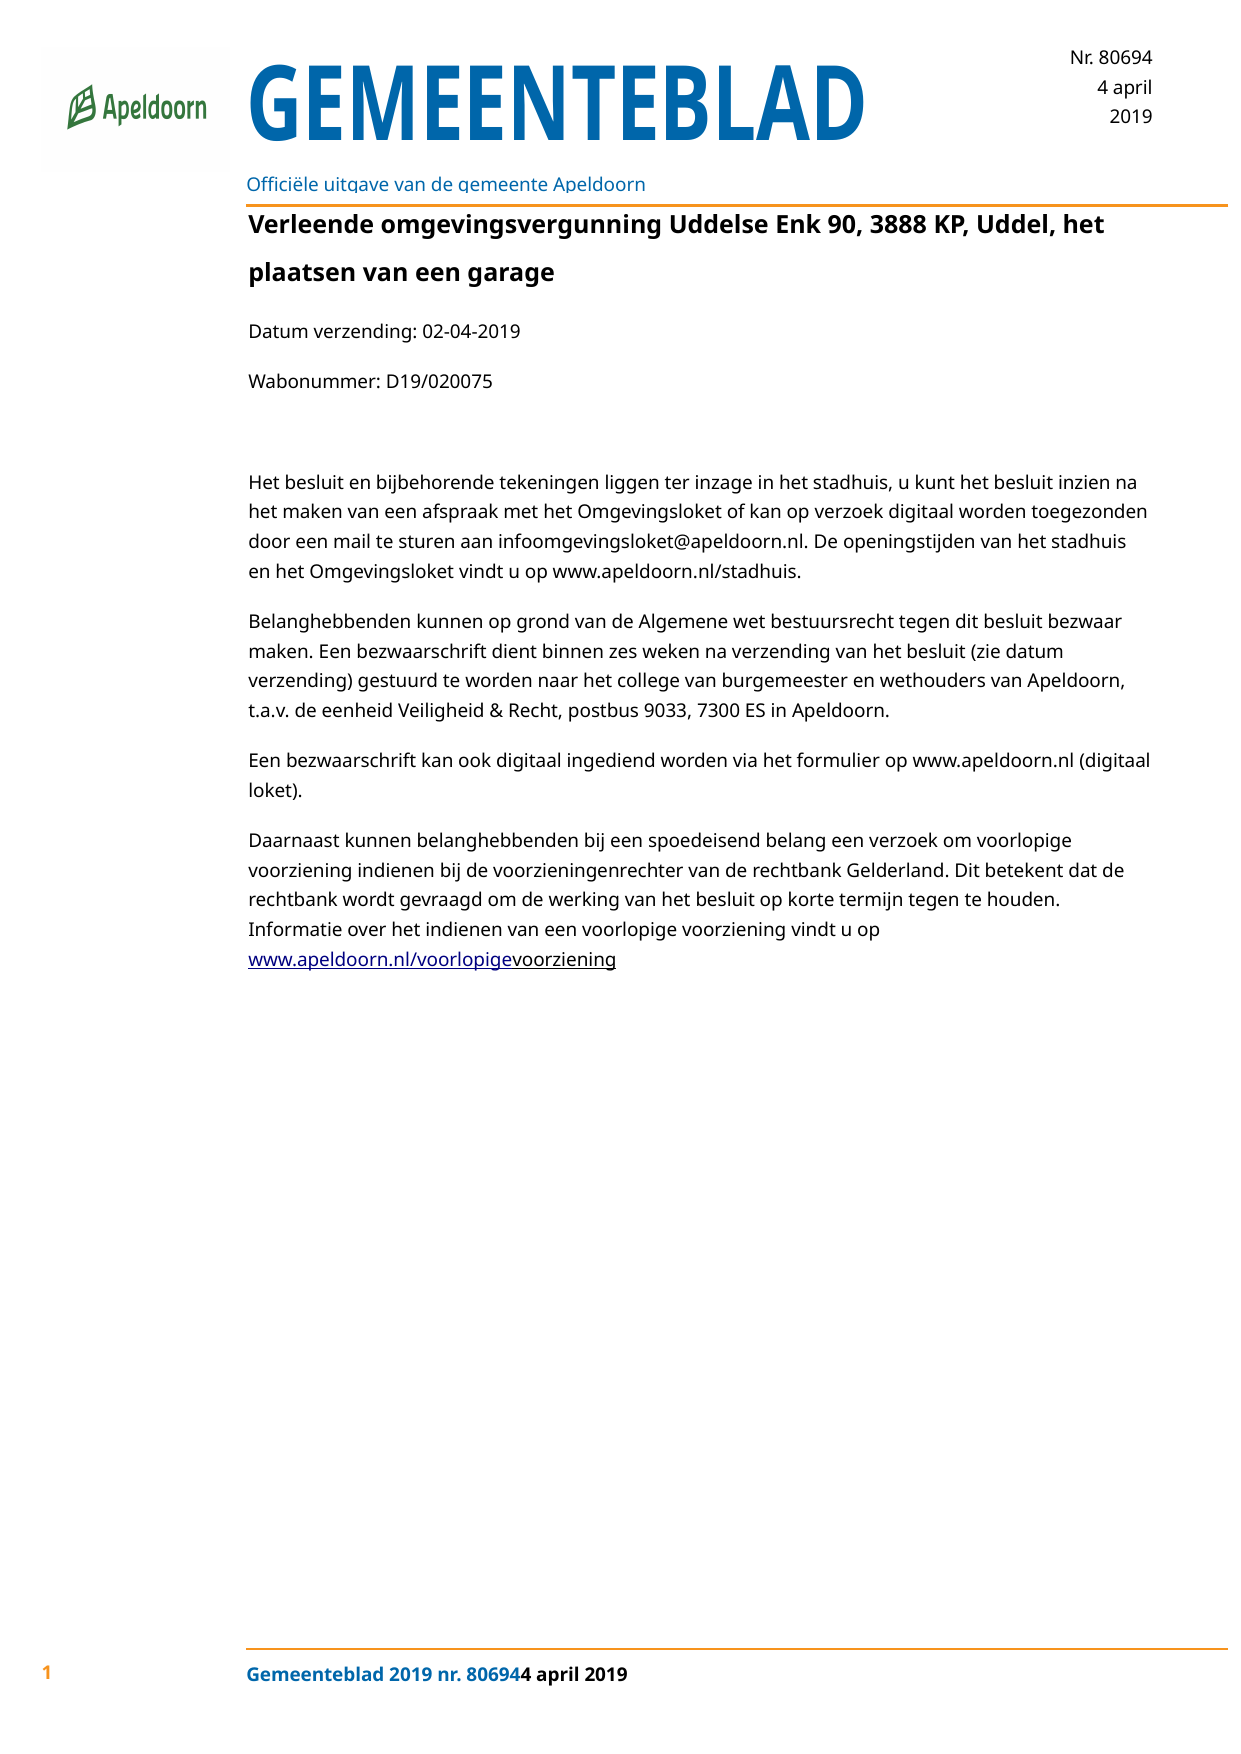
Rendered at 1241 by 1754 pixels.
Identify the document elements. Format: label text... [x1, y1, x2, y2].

text Een bezwaarschrift kan ook digitaal ingediend worden via het formulier op www.apeldoorn.nl (digitaal loket). [248, 747, 1152, 803]
picture [41, 47, 231, 172]
text Datum verzending: 02-04-2019 [248, 318, 1152, 344]
text Het besluit en bijbehorende tekeningen liggen ter inzage in het stadhuis, u kunt het besluit inzien na het maken van een afspraak met het Omgevingsloket of kan op verzoek digitaal worden toegezonden door een mail te sturen aan infoomgevingsloket@apeldoorn.nl. De openingstijden van het stadhuis en het Omgevingsloket vindt u op www.apeldoorn.nl/stadhuis. [248, 469, 1152, 584]
text Belanghebbenden kunnen op grond van de Algemene wet bestuursrecht tegen dit besluit bezwaar maken. Een bezwaarschrift dient binnen zes weken na verzending van het besluit (zie datum verzending) gestuurd te worden naar het college van burgemeester en wethouders van Apeldoorn, t.a.v. de eenheid Veiligheid & Recht, postbus 9033, 7300 ES in Apeldoorn. [248, 608, 1152, 723]
text Wabonummer: D19/020075 [248, 368, 1152, 394]
text Verleende omgevingsvergunning Uddelse Enk 90, 3888 KP, Uddel, het plaatsen van een garage [248, 207, 1152, 288]
text Daarnaast kunnen belanghebbenden bij een spoedeisend belang een verzoek om voorlopige voorziening indienen bij de voorzieningenrechter van de rechtbank Gelderland. Dit betekent dat de rechtbank wordt gevraagd om de werking van het besluit op korte termijn tegen te houden. Informatie over het indienen van een voorlopige voorziening vindt u op www.apeldoorn.nl/voorlopigevoorziening [248, 827, 1152, 972]
